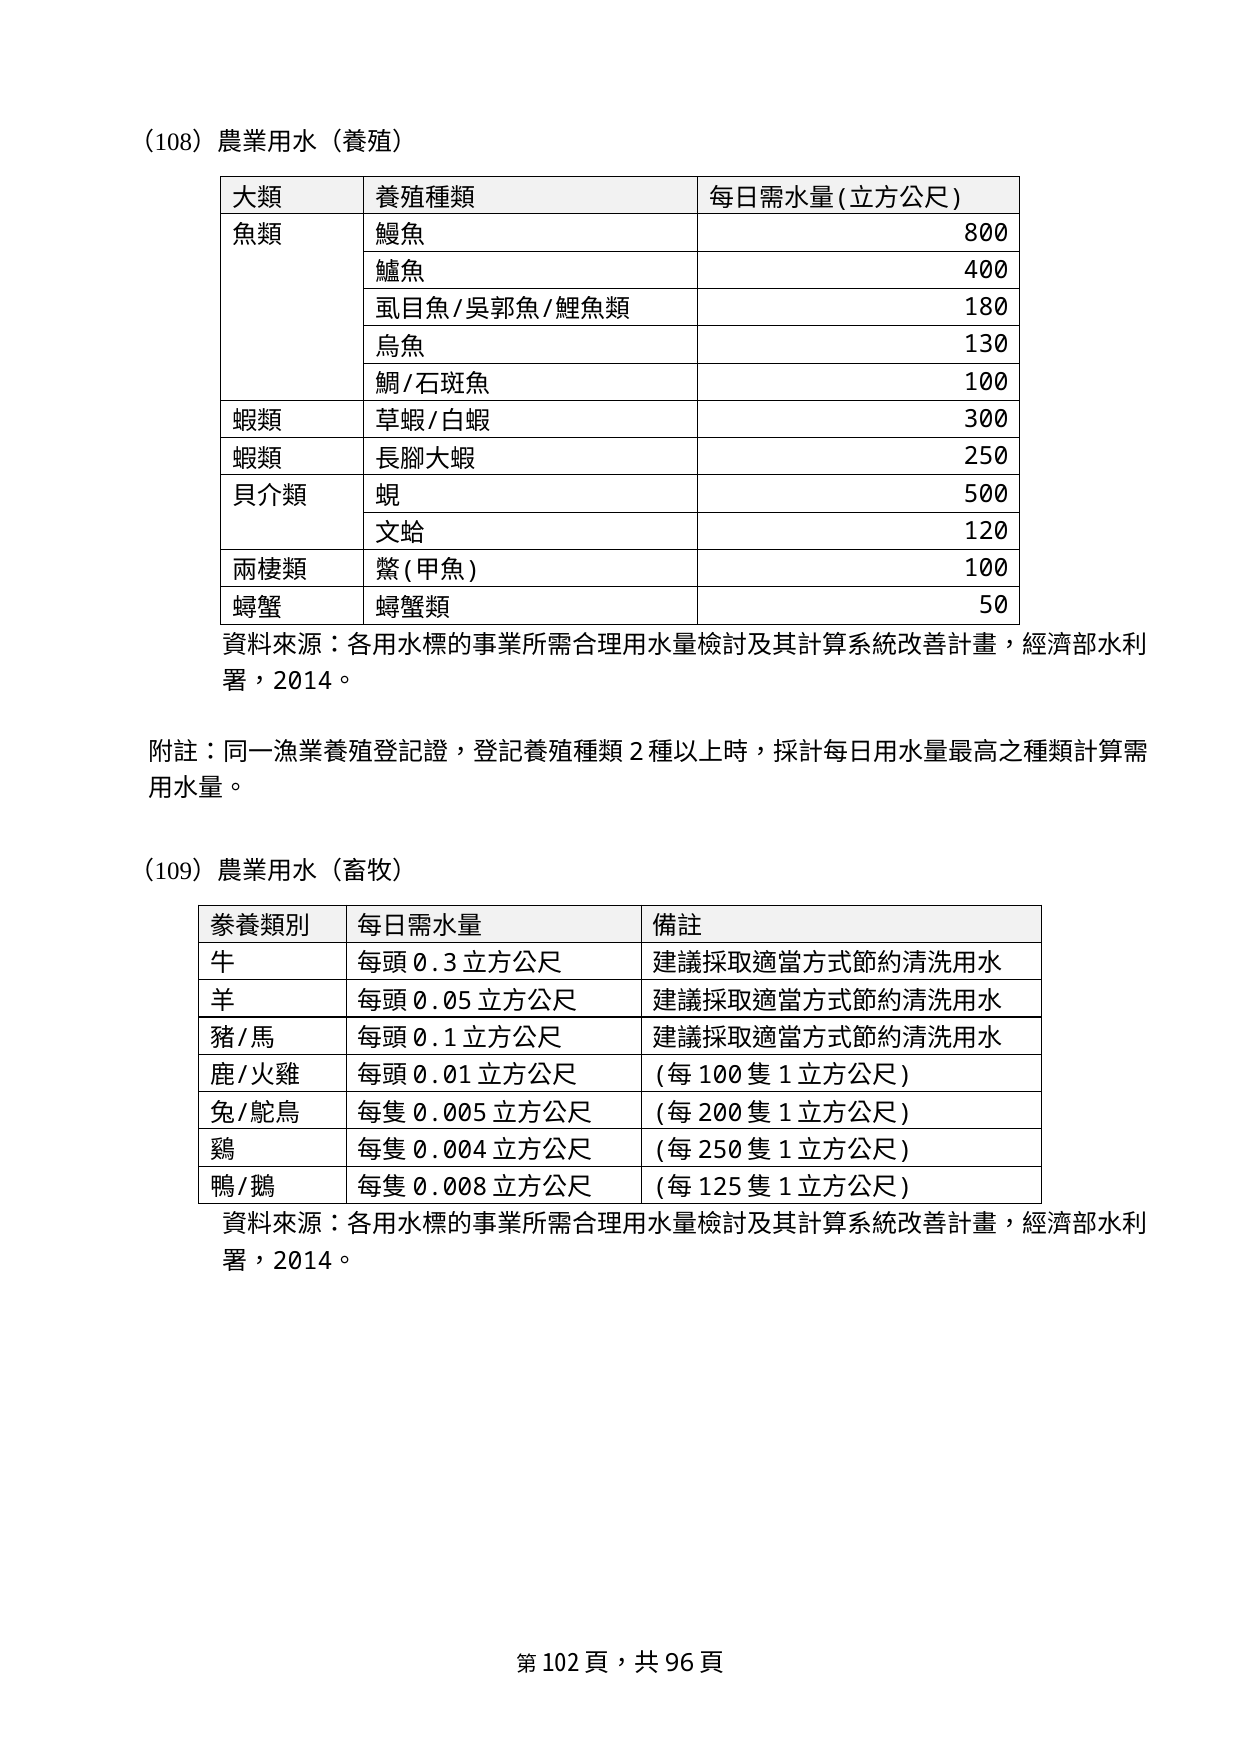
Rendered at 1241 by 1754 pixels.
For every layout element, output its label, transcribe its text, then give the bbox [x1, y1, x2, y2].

table_header 大類 [221, 177, 363, 213]
table_cell 建議採取適當方式節約清洗用水 [642, 980, 1041, 1016]
table_cell 蜆 [364, 475, 697, 512]
table_cell 100 [698, 550, 1019, 586]
table_cell 50 [698, 587, 1019, 623]
table_cell 鰻魚 [364, 214, 697, 251]
table_cell 鷄 [199, 1129, 346, 1166]
table_cell (每100隻1立方公尺) [642, 1055, 1041, 1091]
table_cell (每250隻1立方公尺) [642, 1129, 1041, 1166]
table_cell 每頭0.01立方公尺 [347, 1055, 641, 1091]
table_cell 兩棲類 [221, 550, 363, 586]
table_cell 羊 [199, 980, 346, 1016]
text 資料來源：各用水標的事業所需合理用水量檢討及其計算系統改善計畫，經濟部水利署，2014。 [222, 1204, 1165, 1276]
table_cell 鹿/火雞 [199, 1055, 346, 1091]
table_header 備註 [642, 906, 1041, 942]
table_cell 蝦類 [221, 401, 363, 437]
table_cell 100 [698, 364, 1019, 400]
table_header 養殖種類 [364, 177, 697, 213]
text 資料來源：各用水標的事業所需合理用水量檢討及其計算系統改善計畫，經濟部水利署，2014。 [222, 624, 1165, 697]
table_cell 800 [698, 214, 1019, 251]
table_cell (每125隻1立方公尺) [642, 1167, 1041, 1203]
table_header 豢養類別 [199, 906, 346, 942]
table_cell 每隻0.005立方公尺 [347, 1092, 641, 1128]
table_cell 蟳蟹類 [364, 587, 697, 623]
table_header 每日需水量(立方公尺) [698, 177, 1019, 213]
subtitle 農業用水（畜牧） [217, 850, 1165, 886]
table_cell 虱目魚/吳郭魚/鯉魚類 [364, 289, 697, 325]
table_cell 長腳大蝦 [364, 438, 697, 474]
table_cell 牛 [199, 943, 346, 979]
table_cell 每頭0.3立方公尺 [347, 943, 641, 979]
table_cell 蝦類 [221, 438, 363, 474]
table_cell 400 [698, 252, 1019, 288]
table_cell 每頭0.05立方公尺 [347, 980, 641, 1016]
table_cell 180 [698, 289, 1019, 325]
table_cell 豬/馬 [199, 1018, 346, 1054]
table_cell 鱉(甲魚) [364, 550, 697, 586]
table_cell 130 [698, 326, 1019, 362]
table_cell 建議採取適當方式節約清洗用水 [642, 1018, 1041, 1054]
table_cell 鯛/石斑魚 [364, 364, 697, 400]
table_cell 貝介類 [221, 475, 363, 549]
table_cell 鴨/鵝 [199, 1167, 346, 1203]
table_cell 每隻0.004立方公尺 [347, 1129, 641, 1166]
table_cell 兔/鴕鳥 [199, 1092, 346, 1128]
table_cell 烏魚 [364, 326, 697, 362]
table_cell 蟳蟹 [221, 587, 363, 623]
table_cell 草蝦/白蝦 [364, 401, 697, 437]
table_cell 鱸魚 [364, 252, 697, 288]
table_cell 每頭0.1立方公尺 [347, 1018, 641, 1054]
table_cell 文蛤 [364, 513, 697, 549]
table_cell 魚類 [221, 214, 363, 400]
text 附註：同一漁業養殖登記證，登記養殖種類2種以上時，採計每日用水量最高之種類計算需用水量。 [149, 731, 1165, 803]
table_header 每日需水量 [347, 906, 641, 942]
table_cell (每200隻1立方公尺) [642, 1092, 1041, 1128]
table_cell 120 [698, 513, 1019, 549]
table_cell 250 [698, 438, 1019, 474]
table_cell 500 [698, 475, 1019, 512]
table_cell 300 [698, 401, 1019, 437]
table_cell 每隻0.008立方公尺 [347, 1167, 641, 1203]
subtitle 農業用水（養殖） [217, 122, 1165, 158]
table_cell 建議採取適當方式節約清洗用水 [642, 943, 1041, 979]
